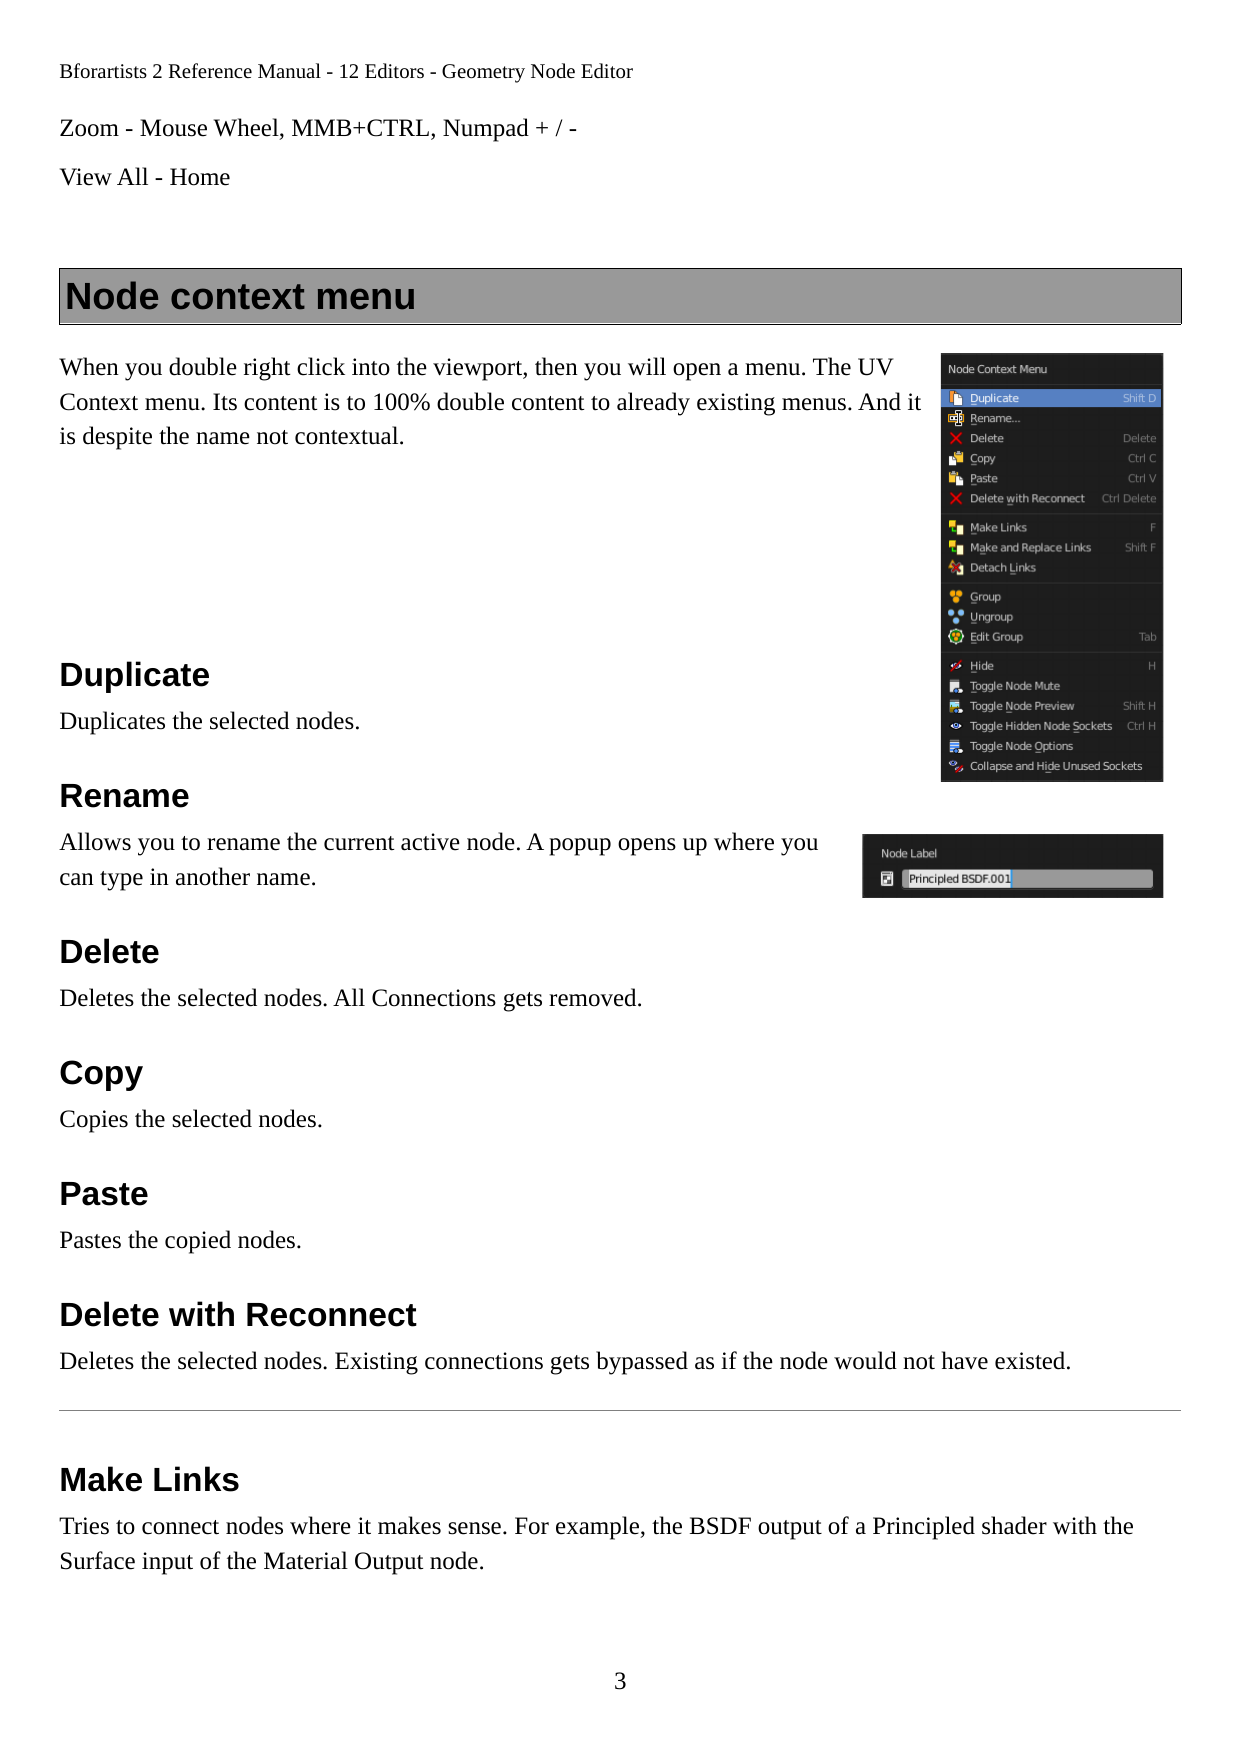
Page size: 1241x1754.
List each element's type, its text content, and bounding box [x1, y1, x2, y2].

subtitle Delete [59, 932, 1181, 970]
text Tries to connect nodes where it makes sense. For example, the BSDF output of a Principled shader with the Surface input of the Material Output node. [59, 1511, 1181, 1574]
text When you double right click into the viewport, then you will open a menu. The UV Context menu. Its content is to 100% double content to already existing menus. And it is despite the name not contextual. [59, 352, 1181, 450]
text Pastes the copied nodes. [59, 1225, 1181, 1254]
text Allows you to rename the current active node. A popup opens up where you can type in another name. [59, 827, 1181, 891]
subtitle Rename [59, 776, 1181, 815]
subtitle Duplicate [59, 655, 940, 694]
text View All - Home [59, 162, 1181, 190]
text Deletes the selected nodes. Existing connections gets bypassed as if the node would not have existed. [59, 1346, 1181, 1375]
subtitle Paste [59, 1174, 1181, 1212]
subtitle Copy [59, 1053, 1181, 1091]
picture [940, 353, 1164, 782]
table_header Node context menu [60, 269, 1181, 323]
text Duplicates the selected nodes. [59, 706, 940, 735]
subtitle Make Links [59, 1460, 1181, 1499]
text Deletes the selected nodes. All Connections gets removed. [59, 983, 1181, 1012]
picture [862, 834, 1164, 898]
text Copies the selected nodes. [59, 1104, 1181, 1133]
text Zoom - Mouse Wheel, MMB+CTRL, Numpad + / - [59, 113, 1181, 141]
subtitle Delete with Reconnect [59, 1295, 1181, 1333]
subtitle [1164, 655, 1181, 694]
